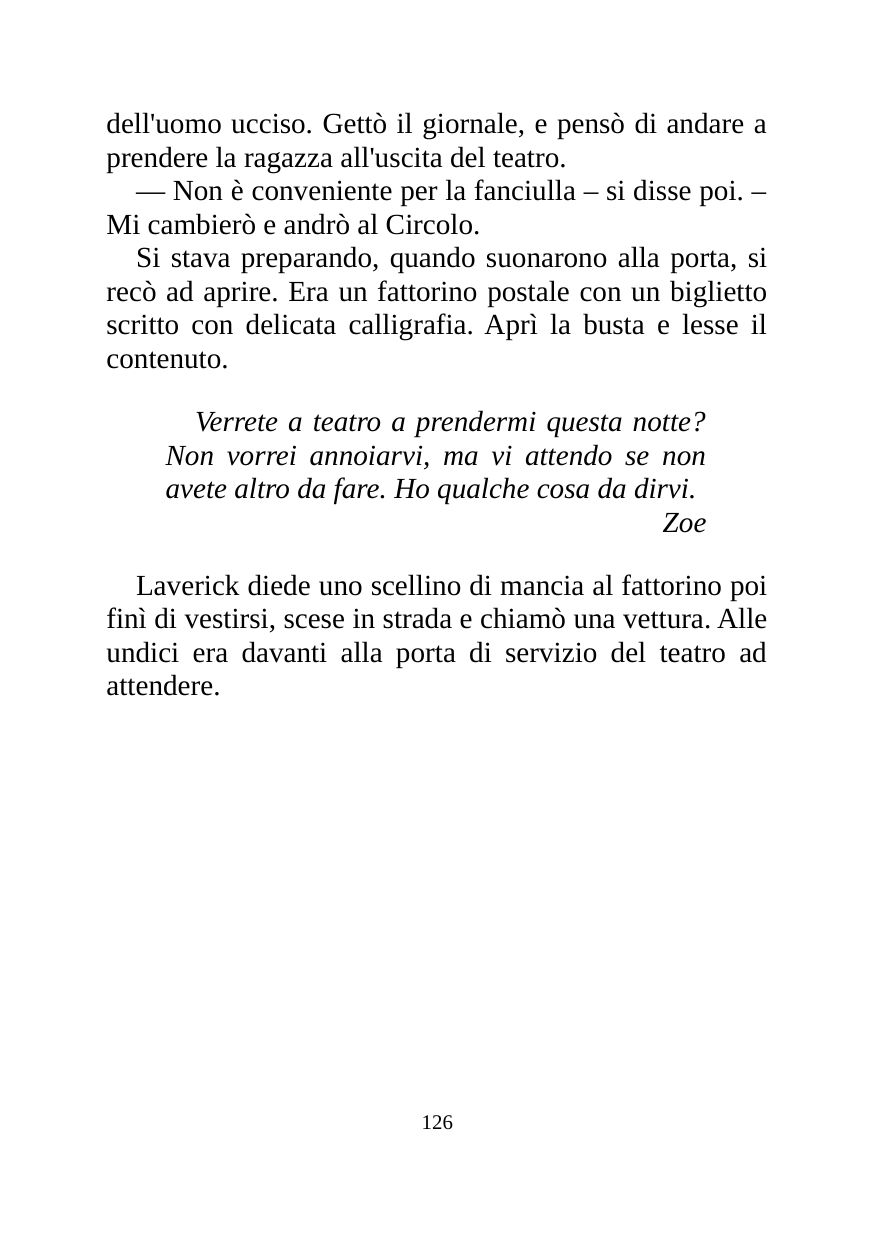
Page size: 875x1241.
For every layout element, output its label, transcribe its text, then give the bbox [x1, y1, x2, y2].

text dell'uomo ucciso. Gettò il giornale, e pensò di andare a prendere la ragazza all'uscita del teatro. [106, 106, 768, 173]
text Zoe [165, 505, 709, 538]
text Si stava preparando, quando suonarono alla porta, si recò ad aprire. Era un fattorino postale con un biglietto scritto con delicata calligrafia. Aprì la busta e lesse il contenuto. [106, 240, 768, 374]
text Laverick diede uno scellino di mancia al fattorino poi finì di vestirsi, scese in strada e chiamò una vettura. Alle undici era davanti alla porta di servizio del teatro ad attendere. [106, 568, 768, 702]
text Verrete a teatro a prendermi questa notte? Non vorrei annoiarvi, ma vi attendo se non avete altro da fare. Ho qualche cosa da dirvi. [165, 404, 709, 505]
text — Non è conveniente per la fanciulla – si disse poi. – Mi cambierò e andrò al Circolo. [106, 173, 768, 240]
